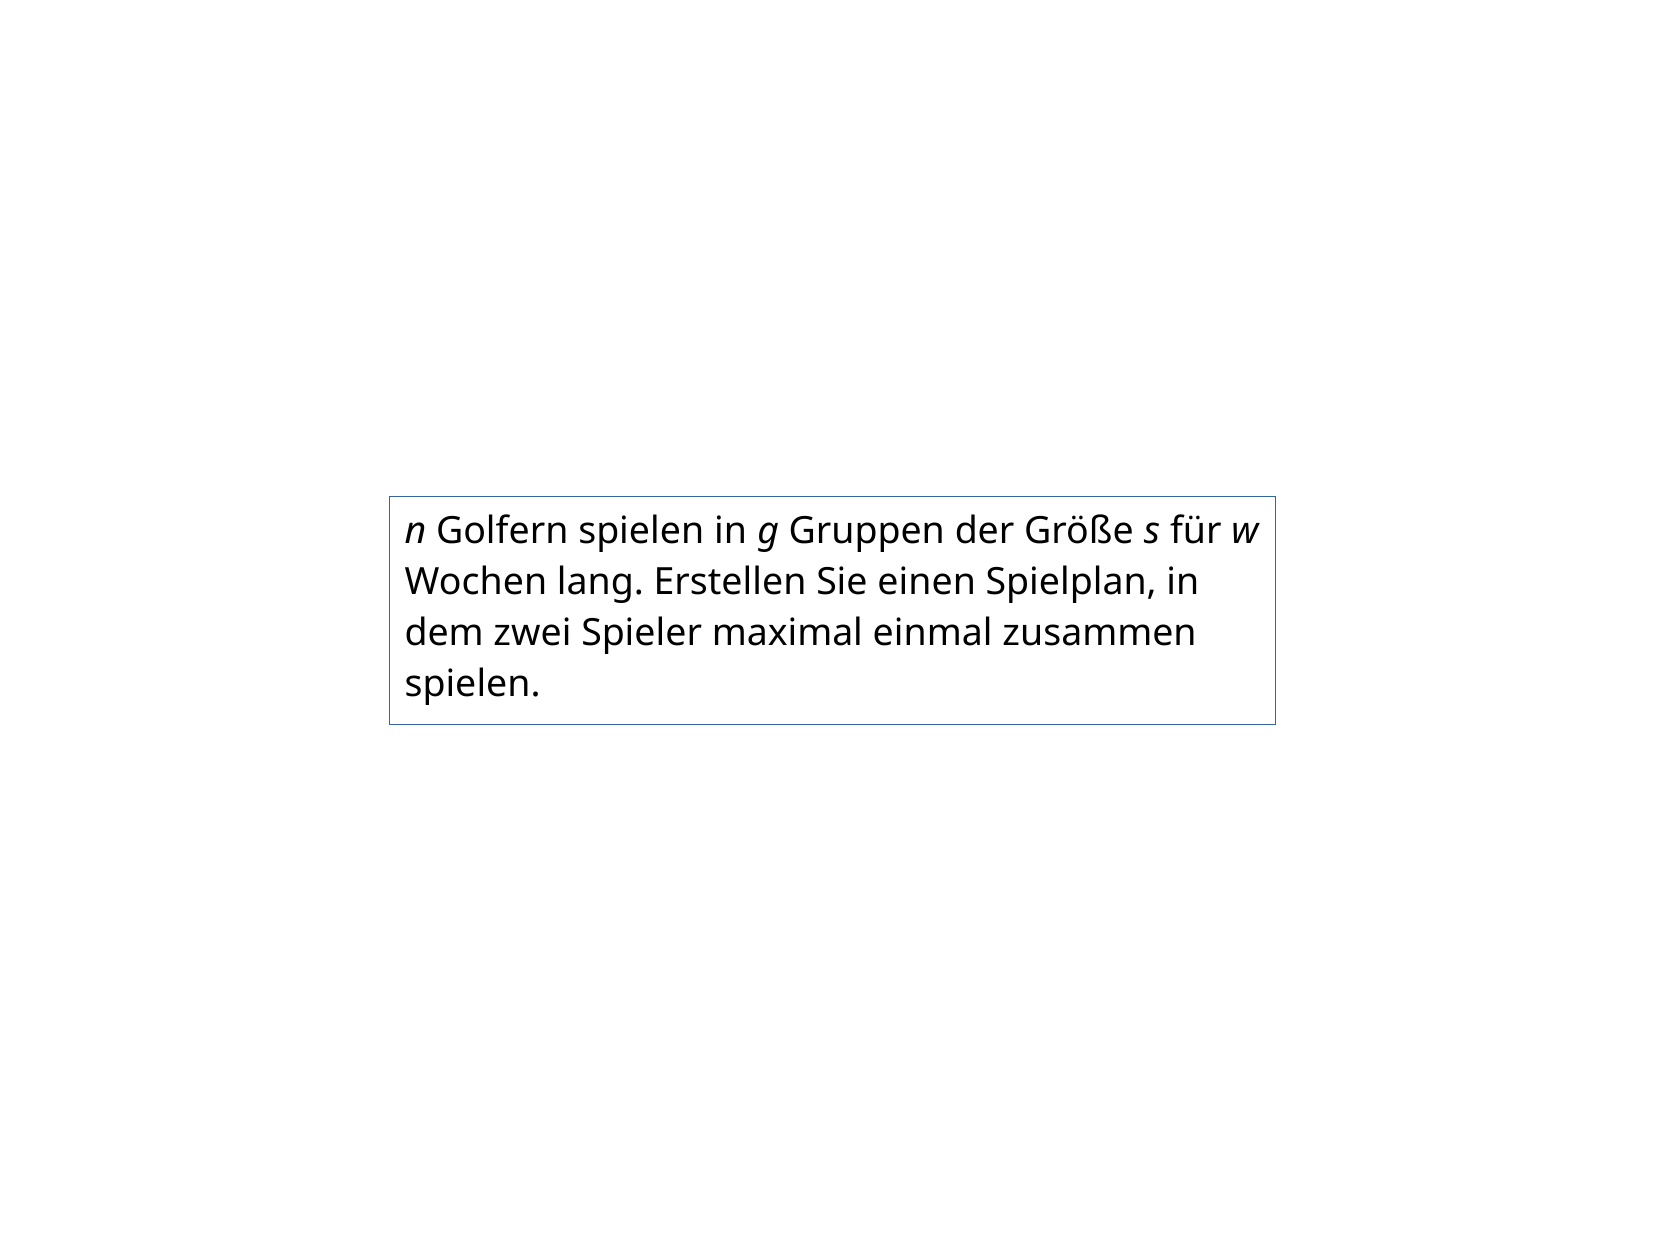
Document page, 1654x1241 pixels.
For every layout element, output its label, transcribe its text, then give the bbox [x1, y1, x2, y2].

text_box n Golfern spielen in g Gruppen der Größe s für w Wochen lang. Erstellen Sie einen Spielplan, in dem zwei Spieler maximal einmal zusammen spielen. [389, 496, 1276, 725]
